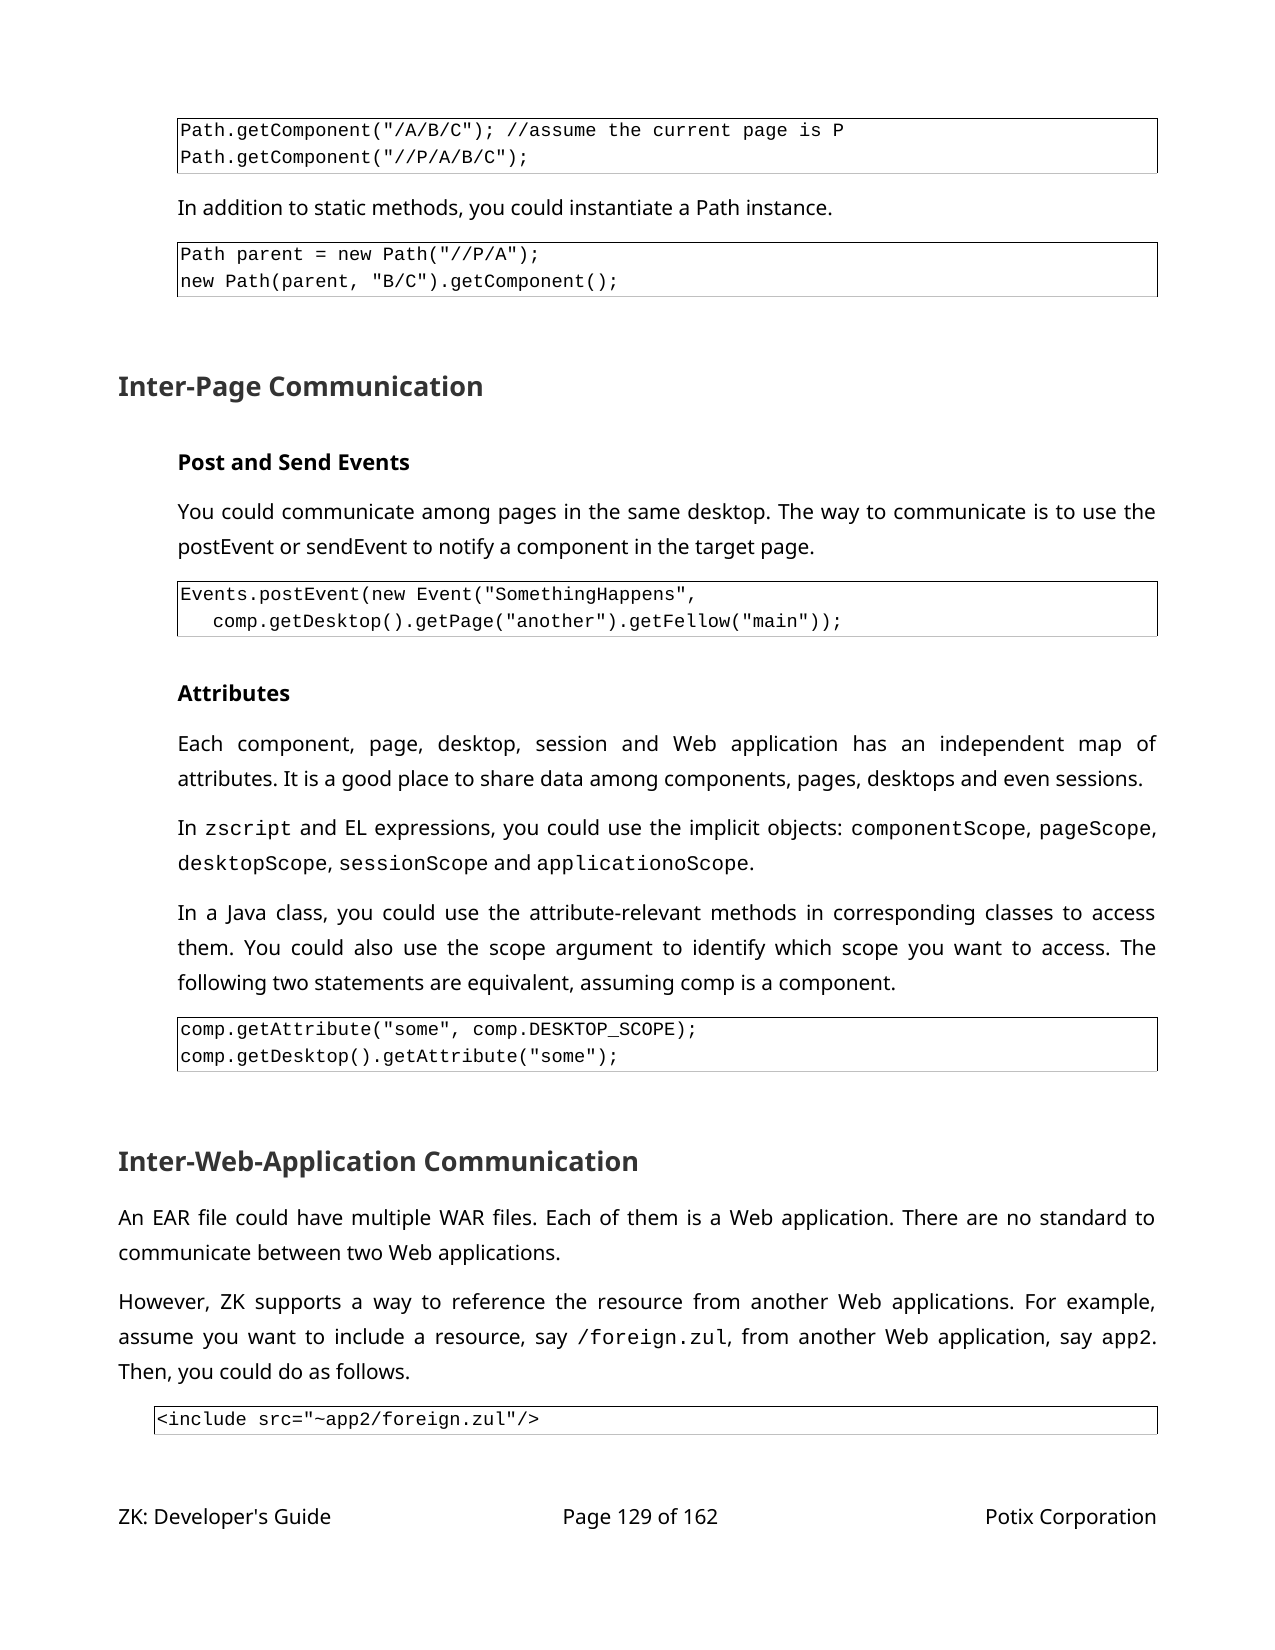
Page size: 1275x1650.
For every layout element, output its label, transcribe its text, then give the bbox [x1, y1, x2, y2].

subtitle Attributes [177, 678, 1157, 708]
text In a Java class, you could use the attribute-relevant methods in corresponding classes to access them. You could also use the scope argument to identify which scope you want to access. The following two statements are equivalent, assuming comp is a component. [177, 898, 1157, 996]
text Path.getComponent("//P/A/B/C"); [178, 145, 1157, 173]
subtitle Inter-Web-Application Communication [118, 1142, 1157, 1179]
text An EAR file could have multiple WAR files. Each of them is a Web application. There are no standard to communicate between two Web applications. [118, 1203, 1157, 1266]
text Path parent = new Path("//P/A"); [178, 243, 1157, 266]
text comp.getAttribute("some", comp.DESKTOP_SCOPE); [178, 1018, 1157, 1041]
subtitle Post and Send Events [177, 447, 1157, 477]
text <include src="~app2/foreign.zul"/> [155, 1407, 1157, 1434]
text Path.getComponent("/A/B/C"); //assume the current page is P [178, 119, 1157, 142]
text new Path(parent, "B/C").getComponent(); [178, 269, 1157, 296]
text Events.postEvent(new Event("SomethingHappens", [178, 582, 1157, 606]
subtitle Inter-Page Communication [118, 367, 1157, 404]
text comp.getDesktop().getPage("another").getFellow("main")); [178, 608, 1157, 636]
text However, ZK supports a way to reference the resource from another Web applications. For example, assume you want to include a resource, say /foreign.zul, from another Web application, say app2. Then, you could do as follows. [118, 1287, 1157, 1386]
text In addition to static methods, you could instantiate a Path instance. [177, 193, 1157, 221]
text comp.getDesktop().getAttribute("some"); [178, 1044, 1157, 1071]
text You could communicate among pages in the same desktop. The way to communicate is to use the postEvent or sendEvent to notify a component in the target page. [177, 497, 1157, 561]
text In zscript and EL expressions, you could use the implicit objects: componentScope, pageScope, desktopScope, sessionScope and applicationoScope. [177, 813, 1157, 877]
text Each component, page, desktop, session and Web application has an independent map of attributes. It is a good place to share data among components, pages, desktops and even sessions. [177, 729, 1157, 792]
